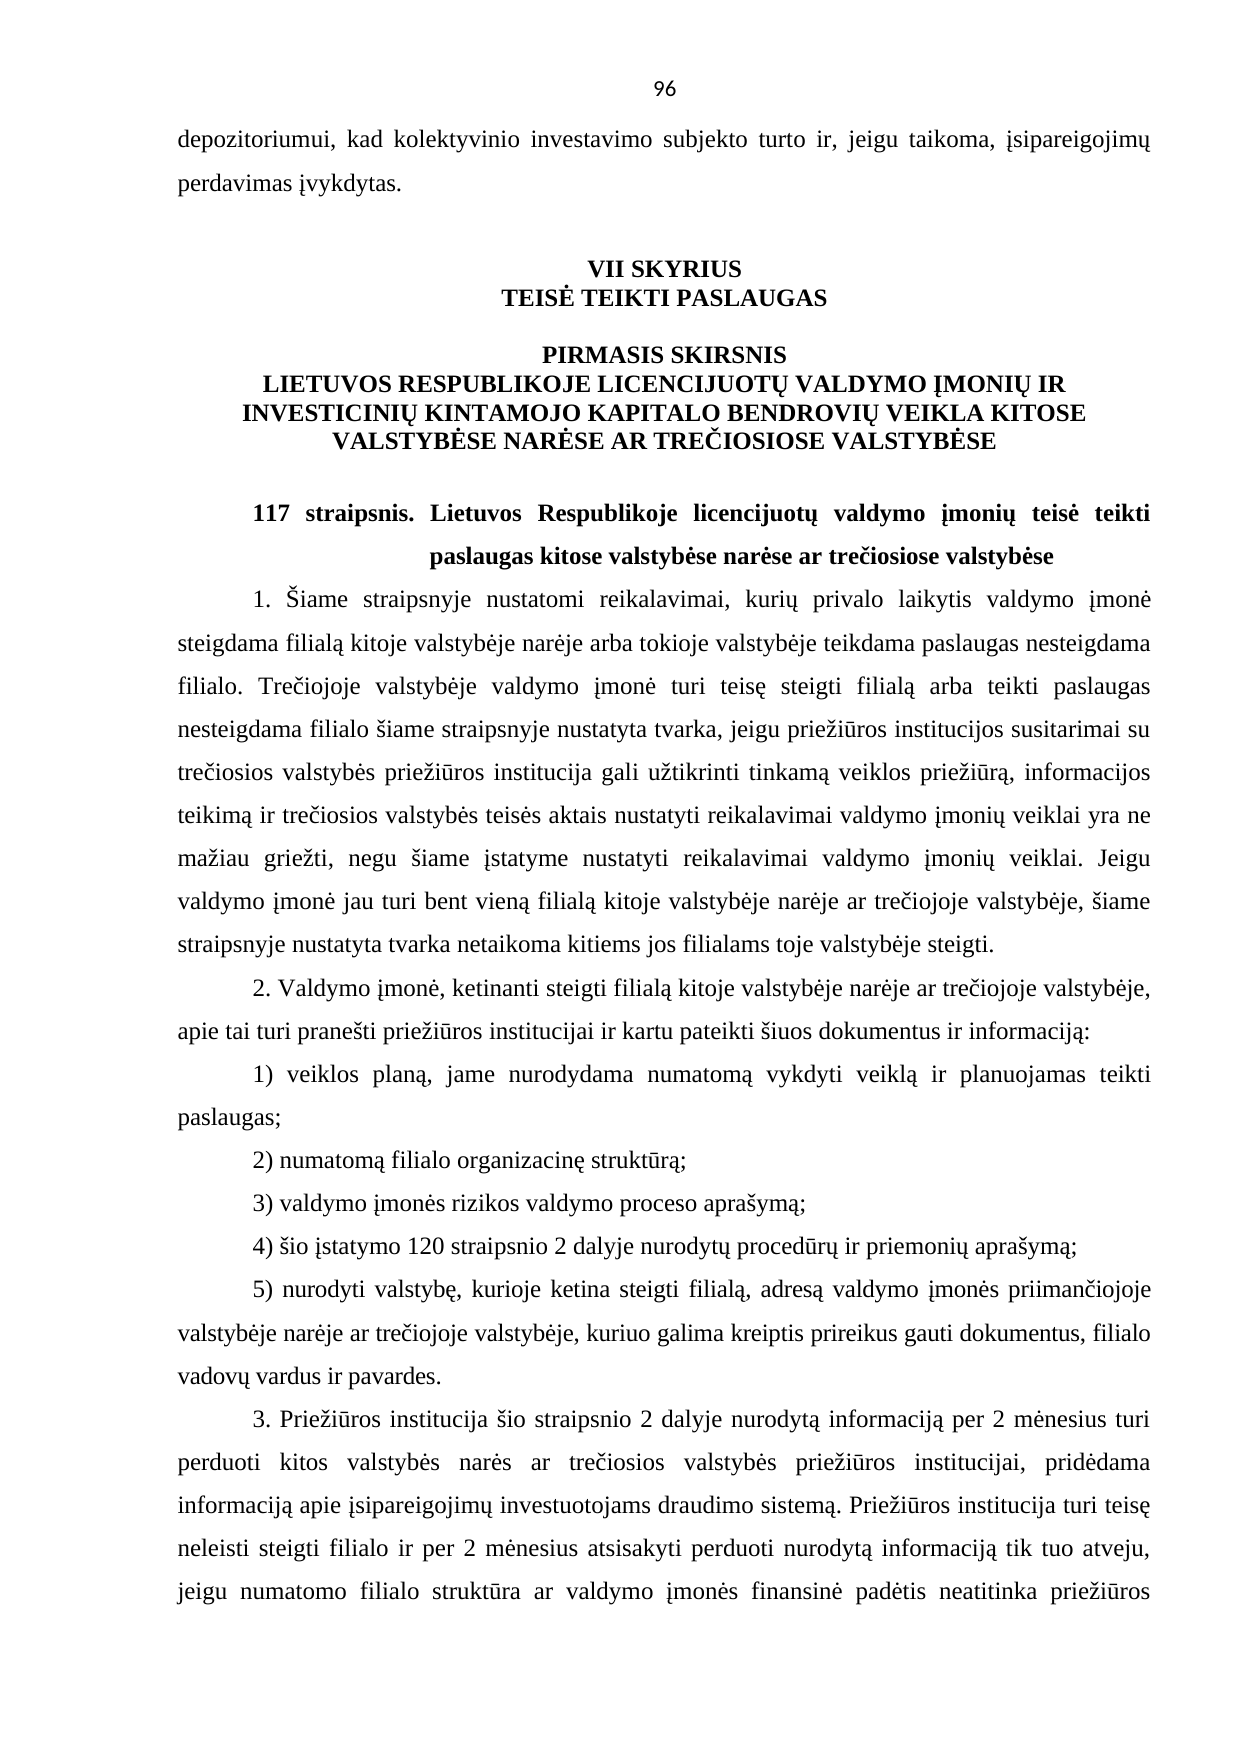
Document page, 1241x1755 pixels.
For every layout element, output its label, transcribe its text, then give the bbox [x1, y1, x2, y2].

text VII SKYRIUS [177, 254, 1152, 283]
text 2. Valdymo įmonė, ketinanti steigti filialą kitoje valstybėje narėje ar trečiojoje valstybėje, apie tai turi pranešti priežiūros institucijai ir kartu pateikti šiuos dokumentus ir informaciją: [177, 973, 1152, 1044]
text 3) valdymo įmonės rizikos valdymo proceso aprašymą; [177, 1188, 1152, 1217]
text 3. Priežiūros institucija šio straipsnio 2 dalyje nurodytą informaciją per 2 mėnesius turi perduoti kitos valstybės narės ar trečiosios valstybės priežiūros institucijai, pridėdama informaciją apie įsipareigojimų investuotojams draudimo sistemą. Priežiūros institucija turi teisę neleisti steigti filialo ir per 2 mėnesius atsisakyti perduoti nurodytą informaciją tik tuo atveju, jeigu numatomo filialo struktūra ar valdymo įmonės finansinė padėtis neatitinka priežiūros [177, 1404, 1152, 1605]
text 2) numatomą filialo organizacinę struktūrą; [177, 1145, 1152, 1174]
text depozitoriumui, kad kolektyvinio investavimo subjekto turto ir, jeigu taikoma, įsipareigojimų perdavimas įvykdytas. [177, 124, 1152, 196]
text 4) šio įstatymo 120 straipsnio 2 dalyje nurodytų procedūrų ir priemonių aprašymą; [177, 1231, 1152, 1260]
text 5) nurodyti valstybę, kurioje ketina steigti filialą, adresą valdymo įmonės priimančiojoje valstybėje narėje ar trečiojoje valstybėje, kuriuo galima kreiptis prireikus gauti dokumentus, filialo vadovų vardus ir pavardes. [177, 1274, 1152, 1389]
text LIETUVOS RESPUBLIKOJE LICENCIJUOTŲ VALDYMO ĮMONIŲ IR INVESTICINIŲ KINTAMOJO KAPITALO BENDROVIŲ VEIKLA KITOSE VALSTYBĖSE NARĖSE AR TREČIOSIOSE VALSTYBĖSE [177, 369, 1152, 455]
text 1. Šiame straipsnyje nustatomi reikalavimai, kurių privalo laikytis valdymo įmonė steigdama filialą kitoje valstybėje narėje arba tokioje valstybėje teikdama paslaugas nesteigdama filialo. Trečiojoje valstybėje valdymo įmonė turi teisę steigti filialą arba teikti paslaugas nesteigdama filialo šiame straipsnyje nustatyta tvarka, jeigu priežiūros institucijos susitarimai su trečiosios valstybės priežiūros institucija gali užtikrinti tinkamą veiklos priežiūrą, informacijos teikimą ir trečiosios valstybės teisės aktais nustatyti reikalavimai valdymo įmonių veiklai yra ne mažiau griežti, negu šiame įstatyme nustatyti reikalavimai valdymo įmonių veiklai. Jeigu valdymo įmonė jau turi bent vieną filialą kitoje valstybėje narėje ar trečiojoje valstybėje, šiame straipsnyje nustatyta tvarka netaikoma kitiems jos filialams toje valstybėje steigti. [177, 584, 1152, 958]
text 1) veiklos planą, jame nurodydama numatomą vykdyti veiklą ir planuojamas teikti paslaugas; [177, 1059, 1152, 1131]
text 117 straipsnis. Lietuvos Respublikoje licencijuotų valdymo įmonių teisė teikti paslaugas kitose valstybėse narėse ar trečiosiose valstybėse [252, 498, 1152, 570]
text TEISĖ TEIKTI PASLAUGAS [177, 283, 1152, 311]
text PIRMASIS SKIRSNIS [177, 340, 1152, 369]
